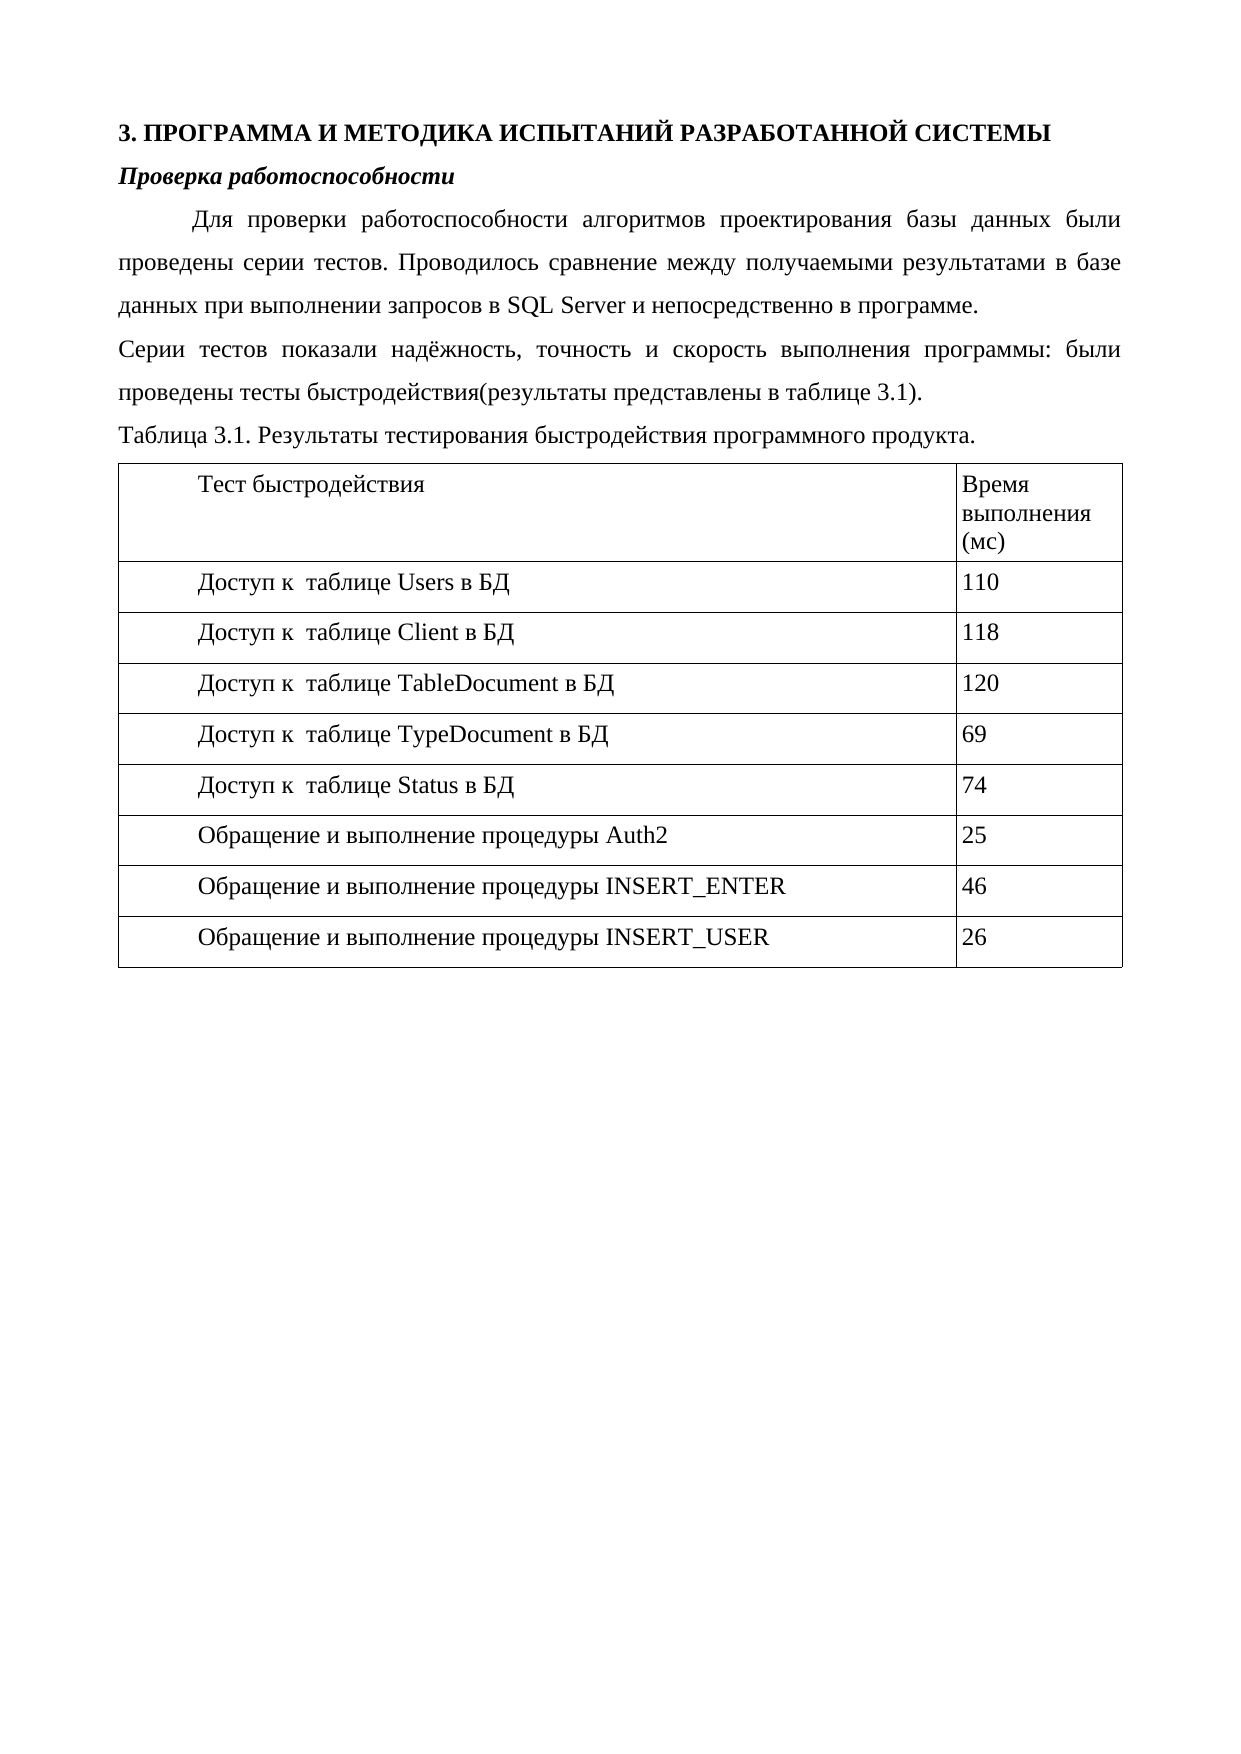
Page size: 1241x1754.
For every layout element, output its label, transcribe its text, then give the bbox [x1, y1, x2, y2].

table_cell 120 [957, 664, 1122, 713]
table_cell 25 [957, 816, 1122, 865]
subtitle 3. ПРОГРАММА И МЕТОДИКА ИСПЫТАНИЙ РАЗРАБОТАННОЙ СИСТЕМЫ [118, 118, 1122, 147]
text Серии тестов показали надёжность, точность и скорость выполнения программы: были проведены тесты быстродействия(результаты представлены в таблице 3.1). [118, 334, 1122, 406]
table_header Время выполнения (мс) [957, 464, 1122, 561]
table_cell Обращение и выполнение процедуры INSERT_USER [119, 917, 956, 967]
table_cell Доступ к таблице Status в БД [119, 765, 956, 814]
table_cell Обращение и выполнение процедуры INSERT_ENTER [119, 866, 956, 916]
text Для проверки работоспособности алгоритмов проектирования базы данных были проведены серии тестов. Проводилось сравнение между получаемыми результатами в базе данных при выполнении запросов в SQL Server и непосредственно в программе. [118, 204, 1122, 319]
table_cell 46 [957, 866, 1122, 916]
table_cell Доступ к таблице Client в БД [119, 613, 956, 662]
table_cell 26 [957, 917, 1122, 967]
table_cell Доступ к таблице TableDocument в БД [119, 664, 956, 713]
table_cell 110 [957, 562, 1122, 612]
table_header Тест быстродействия [119, 464, 956, 561]
table_cell Обращение и выполнение процедуры Auth2 [119, 816, 956, 865]
table_cell Доступ к таблице Users в БД [119, 562, 956, 612]
table_cell 74 [957, 765, 1122, 814]
subtitle Проверка работоспособности [118, 161, 1122, 190]
table_cell Доступ к таблице TypeDocument в БД [119, 714, 956, 764]
table_cell 69 [957, 714, 1122, 764]
text Таблица 3.1. Результаты тестирования быстродействия программного продукта. [118, 420, 1122, 449]
table_cell 118 [957, 613, 1122, 662]
